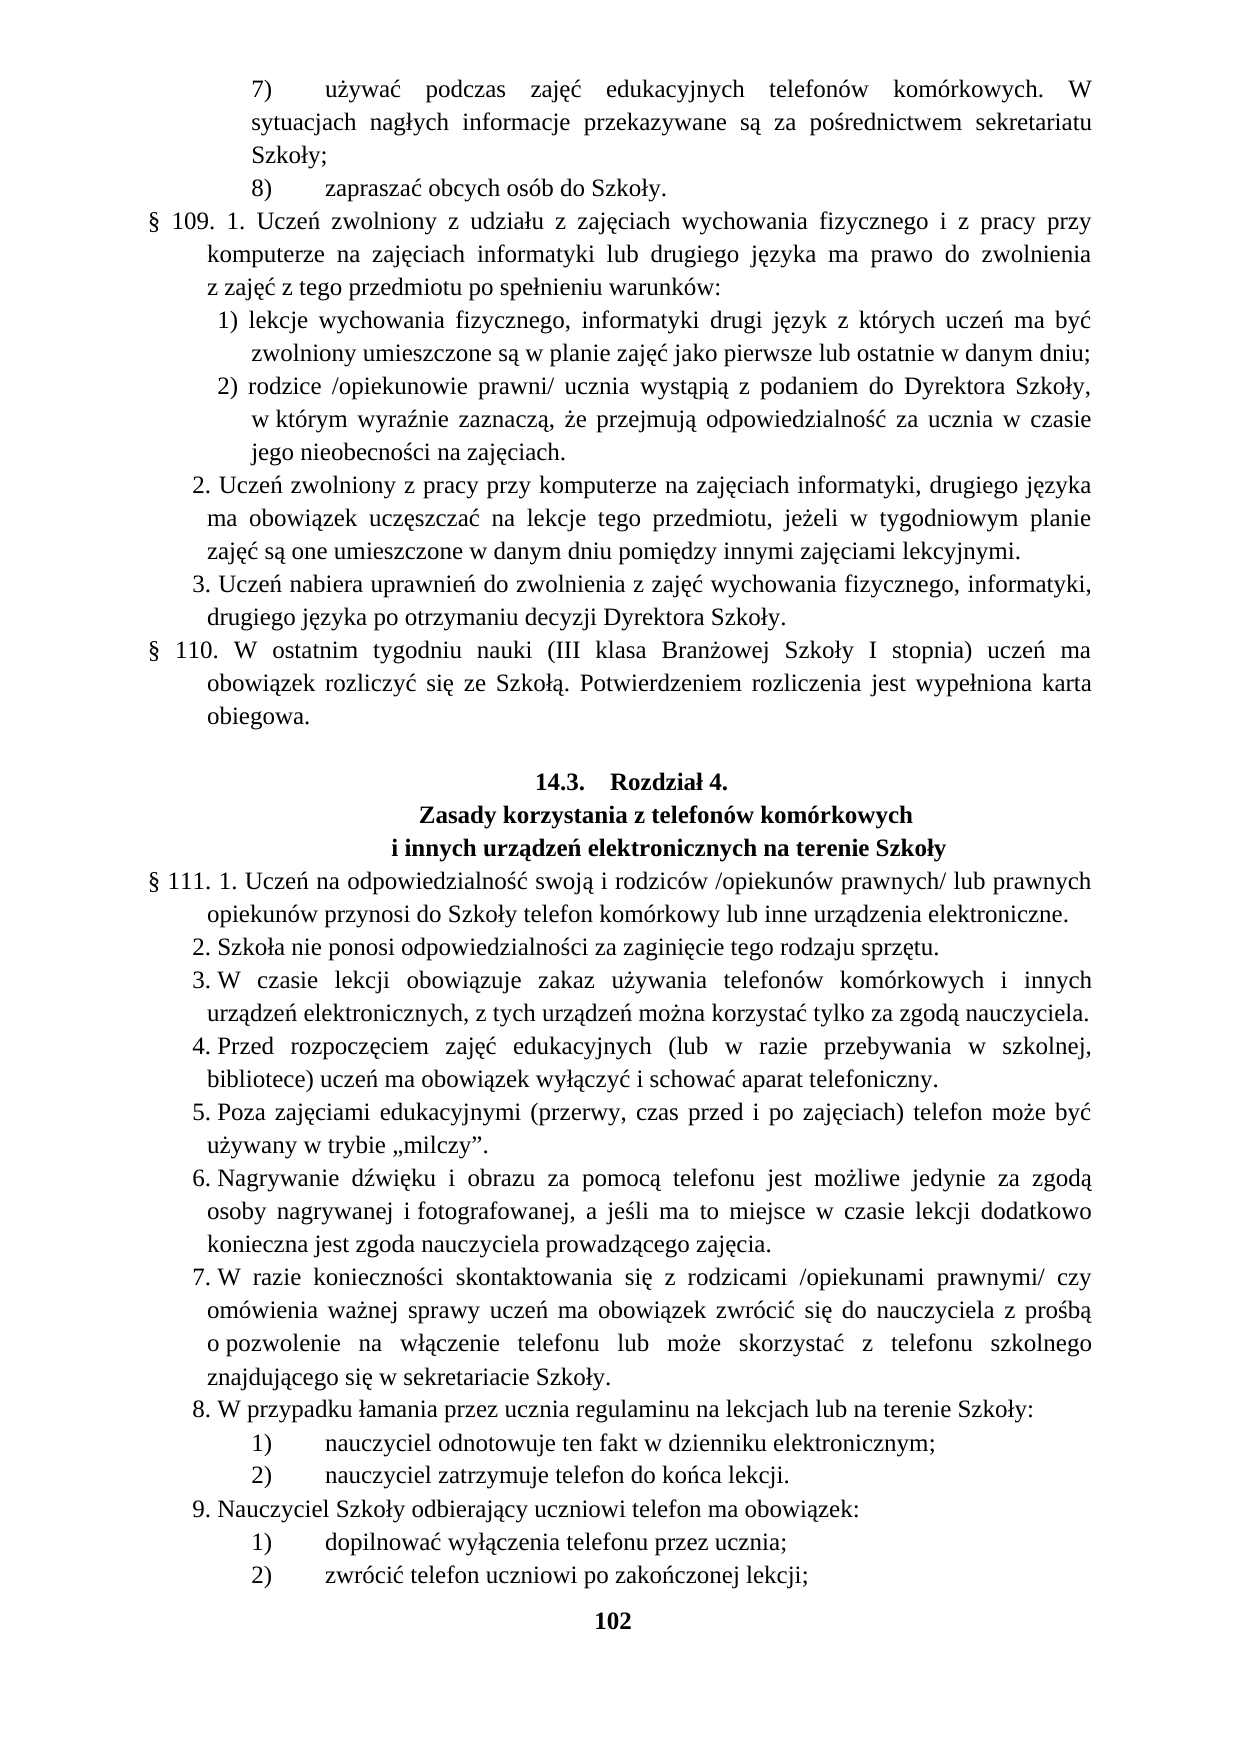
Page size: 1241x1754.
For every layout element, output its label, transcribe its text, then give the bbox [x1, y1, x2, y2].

list nauczyciel odnotowuje ten fakt w dzienniku elektronicznym; [251, 1428, 1093, 1456]
text § 109. 1. Uczeń zwolniony z udziału z zajęciach wychowania fizycznego i z pracy przy komputerze na zajęciach informatyki lub drugiego języka ma prawo do zwolnienia z zajęć z tego przedmiotu po spełnieniu warunków: [148, 206, 1093, 301]
subtitle Rozdział 4. Zasady korzystania z telefonów komórkowych i innych urządzeń elektronicznych na terenie Szkoły [170, 767, 1093, 862]
list W razie konieczności skontaktowania się z rodzicami /opiekunami prawnymi/ czy omówienia ważnej sprawy uczeń ma obowiązek zwrócić się do nauczyciela z prośbą o pozwolenie na włączenie telefonu lub może skorzystać z telefonu szkolnego znajdującego się w sekretariacie Szkoły. [192, 1262, 1093, 1390]
list Nagrywanie dźwięku i obrazu za pomocą telefonu jest możliwe jedynie za zgodą osoby nagrywanej i fotografowanej, a jeśli ma to miejsce w czasie lekcji dodatkowo konieczna jest zgoda nauczyciela prowadzącego zajęcia. [192, 1163, 1093, 1258]
list W przypadku łamania przez ucznia regulaminu na lekcjach lub na terenie Szkoły: [192, 1394, 1093, 1423]
list Nauczyciel Szkoły odbierający uczniowi telefon ma obowiązek: [192, 1494, 1093, 1522]
text 1) lekcje wychowania fizycznego, informatyki drugi język z których uczeń ma być zwolniony umieszczone są w planie zajęć jako pierwsze lub ostatnie w danym dniu; [207, 305, 1093, 367]
list nauczyciel zatrzymuje telefon do końca lekcji. [251, 1461, 1093, 1489]
list dopilnować wyłączenia telefonu przez ucznia; [251, 1527, 1093, 1555]
list Szkoła nie ponosi odpowiedzialności za zaginięcie tego rodzaju sprzętu. [192, 932, 1093, 961]
list zapraszać obcych osób do Szkoły. [251, 173, 1093, 202]
text 2) rodzice /opiekunowie prawni/ ucznia wystąpią z podaniem do Dyrektora Szkoły, w którym wyraźnie zaznaczą, że przejmują odpowiedzialność za ucznia w czasie jego nieobecności na zajęciach. [207, 371, 1093, 466]
text 2. Uczeń zwolniony z pracy przy komputerze na zajęciach informatyki, drugiego języka ma obowiązek uczęszczać na lekcje tego przedmiotu, jeżeli w tygodniowym planie zajęć są one umieszczone w danym dniu pomiędzy innymi zajęciami lekcyjnymi. [192, 470, 1093, 565]
list Poza zajęciami edukacyjnymi (przerwy, czas przed i po zajęciach) telefon może być używany w trybie „milczy”. [192, 1097, 1093, 1159]
text 3. Uczeń nabiera uprawnień do zwolnienia z zajęć wychowania fizycznego, informatyki, drugiego języka po otrzymaniu decyzji Dyrektora Szkoły. [192, 569, 1093, 631]
text § 111. 1. Uczeń na odpowiedzialność swoją i rodziców /opiekunów prawnych/ lub prawnych opiekunów przynosi do Szkoły telefon komórkowy lub inne urządzenia elektroniczne. [148, 866, 1093, 928]
list Przed rozpoczęciem zajęć edukacyjnych (lub w razie przebywania w szkolnej, bibliotece) uczeń ma obowiązek wyłączyć i schować aparat telefoniczny. [192, 1031, 1093, 1093]
list zwrócić telefon uczniowi po zakończonej lekcji; [251, 1560, 1093, 1588]
list używać podczas zajęć edukacyjnych telefonów komórkowych. W sytuacjach nagłych informacje przekazywane są za pośrednictwem sekretariatu Szkoły; [251, 74, 1093, 168]
text § 110. W ostatnim tygodniu nauki (III klasa Branżowej Szkoły I stopnia) uczeń ma obowiązek rozliczyć się ze Szkołą. Potwierdzeniem rozliczenia jest wypełniona karta obiegowa. [148, 635, 1093, 730]
list W czasie lekcji obowiązuje zakaz używania telefonów komórkowych i innych urządzeń elektronicznych, z tych urządzeń można korzystać tylko za zgodą nauczyciela. [192, 965, 1093, 1027]
